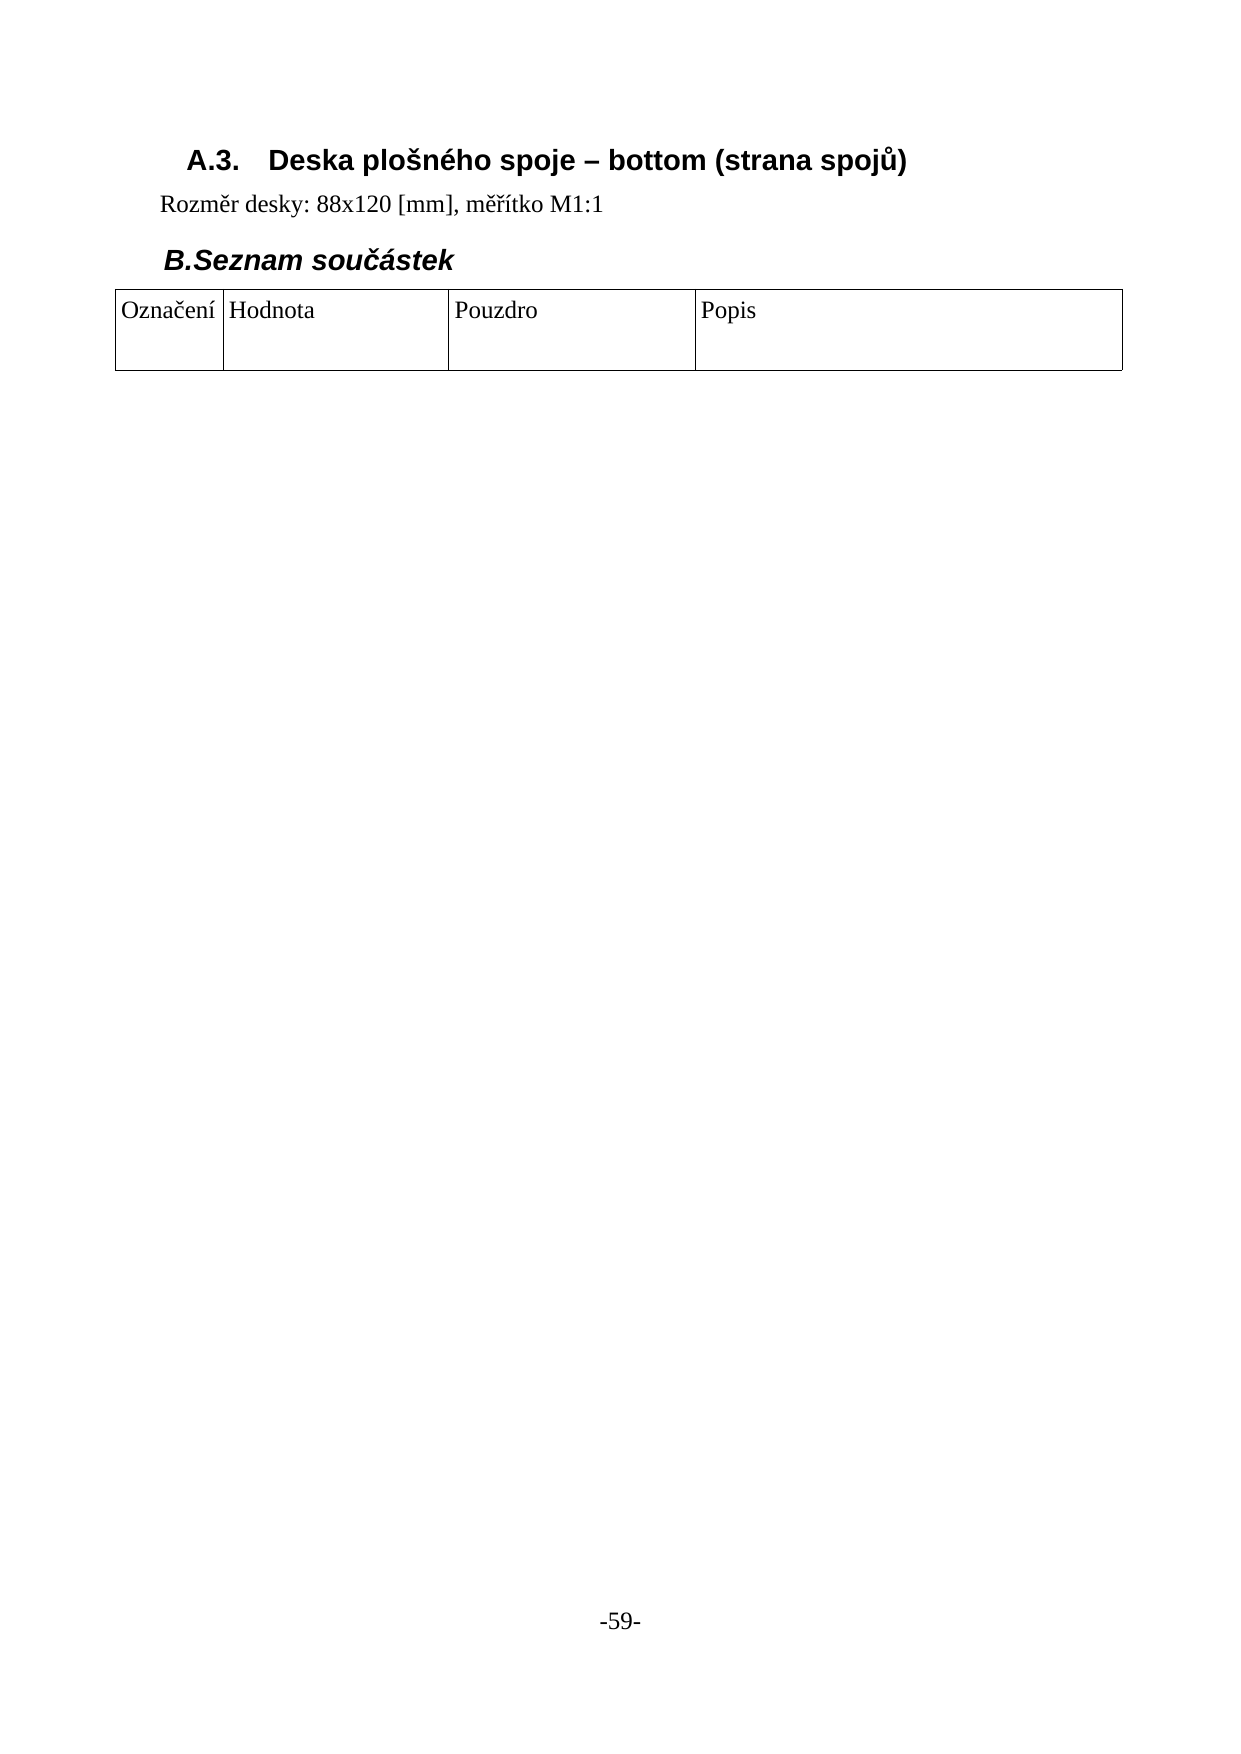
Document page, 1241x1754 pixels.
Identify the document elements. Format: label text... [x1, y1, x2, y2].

table_header Hodnota [224, 290, 448, 329]
table_cell [224, 329, 448, 369]
table_cell [116, 329, 223, 369]
subtitle Deska plošného spoje – bottom (strana spojů) [179, 143, 1122, 177]
text Rozměr desky: 88x120 [mm], měřítko M1:1 [118, 189, 1122, 218]
table_header Označení [116, 290, 223, 329]
table_header Pouzdro [449, 290, 695, 329]
table_header Popis [696, 290, 1122, 329]
table_cell [449, 329, 695, 369]
table_cell [696, 329, 1122, 369]
subtitle Seznam součástek [156, 243, 1122, 276]
